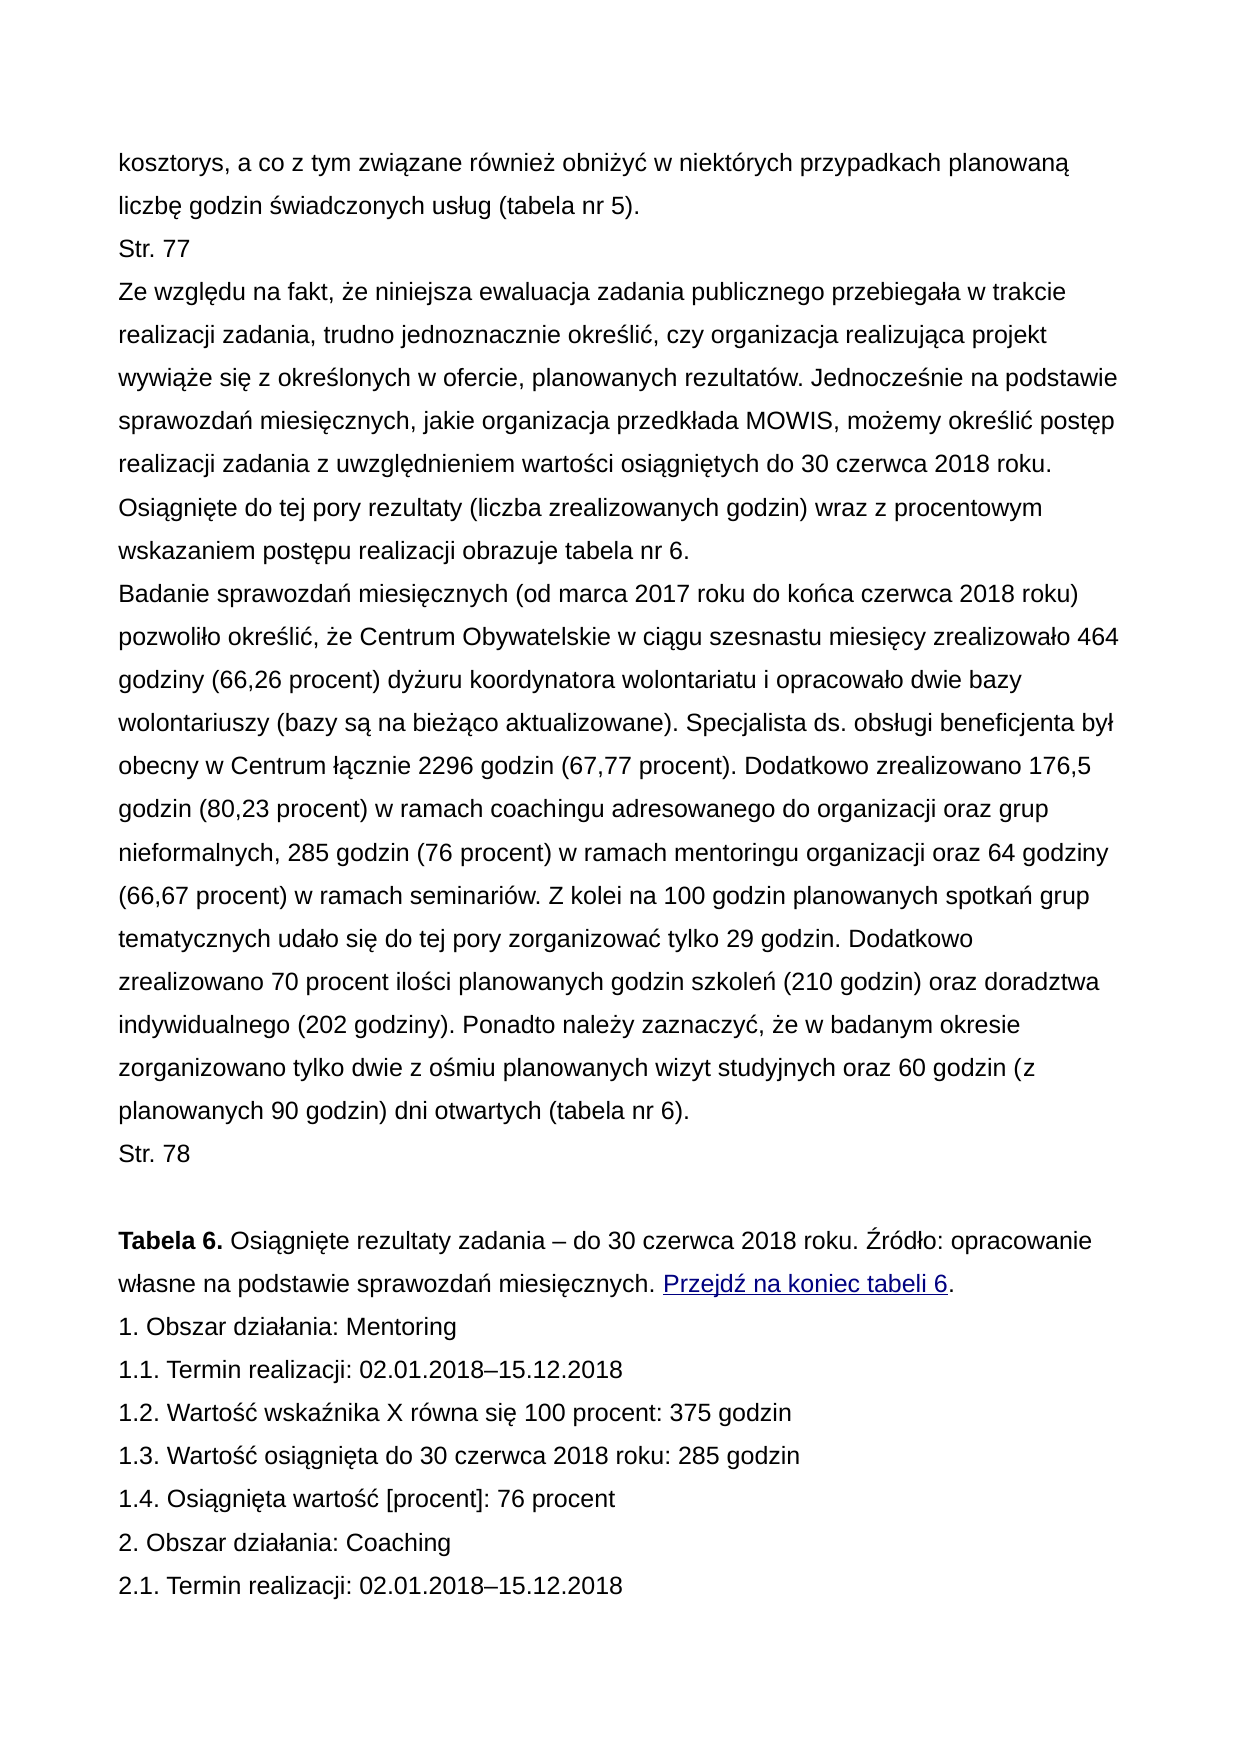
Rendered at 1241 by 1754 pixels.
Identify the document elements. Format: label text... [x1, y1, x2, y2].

text 2.1. Termin realizacji: 02.01.2018–15.12.2018 [118, 1571, 1122, 1599]
text 1. Obszar działania: Mentoring [118, 1312, 1122, 1341]
text kosztorys, a co z tym związane również obniżyć w niektórych przypadkach planowaną liczbę godzin świadczonych usług (tabela nr 5). [118, 148, 1122, 219]
text 1.4. Osiągnięta wartość [procent]: 76 procent [118, 1484, 1122, 1513]
text Ze względu na fakt, że niniejsza ewaluacja zadania publicznego przebiegała w trakcie realizacji zadania, trudno jednoznacznie określić, czy organizacja realizująca projekt wywiąże się z określonych w ofercie, planowanych rezultatów. Jednocześnie na podstawie sprawozdań miesięcznych, jakie organizacja przedkłada MOWIS, możemy określić postęp realizacji zadania z uwzględnieniem wartości osiągniętych do 30 czerwca 2018 roku. Osiągnięte do tej pory rezultaty (liczba zrealizowanych godzin) wraz z procentowym wskazaniem postępu realizacji obrazuje tabela nr 6. [118, 277, 1122, 564]
text 1.1. Termin realizacji: 02.01.2018–15.12.2018 [118, 1355, 1122, 1384]
text Str. 78 [118, 1139, 1122, 1168]
text Str. 77 [118, 234, 1122, 263]
text 2. Obszar działania: Coaching [118, 1528, 1122, 1556]
text 1.3. Wartość osiągnięta do 30 czerwca 2018 roku: 285 godzin [118, 1441, 1122, 1470]
text Badanie sprawozdań miesięcznych (od marca 2017 roku do końca czerwca 2018 roku) pozwoliło określić, że Centrum Obywatelskie w ciągu szesnastu miesięcy zrealizowało 464 godziny (66,26 procent) dyżuru koordynatora wolontariatu i opracowało dwie bazy wolontariuszy (bazy są na bieżąco aktualizowane). Specjalista ds. obsługi beneficjenta był obecny w Centrum łącznie 2296 godzin (67,77 procent). Dodatkowo zrealizowano 176,5 godzin (80,23 procent) w ramach coachingu adresowanego do organizacji oraz grup nieformalnych, 285 godzin (76 procent) w ramach mentoringu organizacji oraz 64 godziny (66,67 procent) w ramach seminariów. Z kolei na 100 godzin planowanych spotkań grup tematycznych udało się do tej pory zorganizować tylko 29 godzin. Dodatkowo zrealizowano 70 procent ilości planowanych godzin szkoleń (210 godzin) oraz doradztwa indywidualnego (202 godziny). Ponadto należy zaznaczyć, że w badanym okresie zorganizowano tylko dwie z ośmiu planowanych wizyt studyjnych oraz 60 godzin (z planowanych 90 godzin) dni otwartych (tabela nr 6). [118, 579, 1122, 1125]
text Tabela 6. Osiągnięte rezultaty zadania – do 30 czerwca 2018 roku. Źródło: opracowanie własne na podstawie sprawozdań miesięcznych. Przejdź na koniec tabeli 6. [118, 1226, 1122, 1298]
text 1.2. Wartość wskaźnika X równa się 100 procent: 375 godzin [118, 1398, 1122, 1427]
